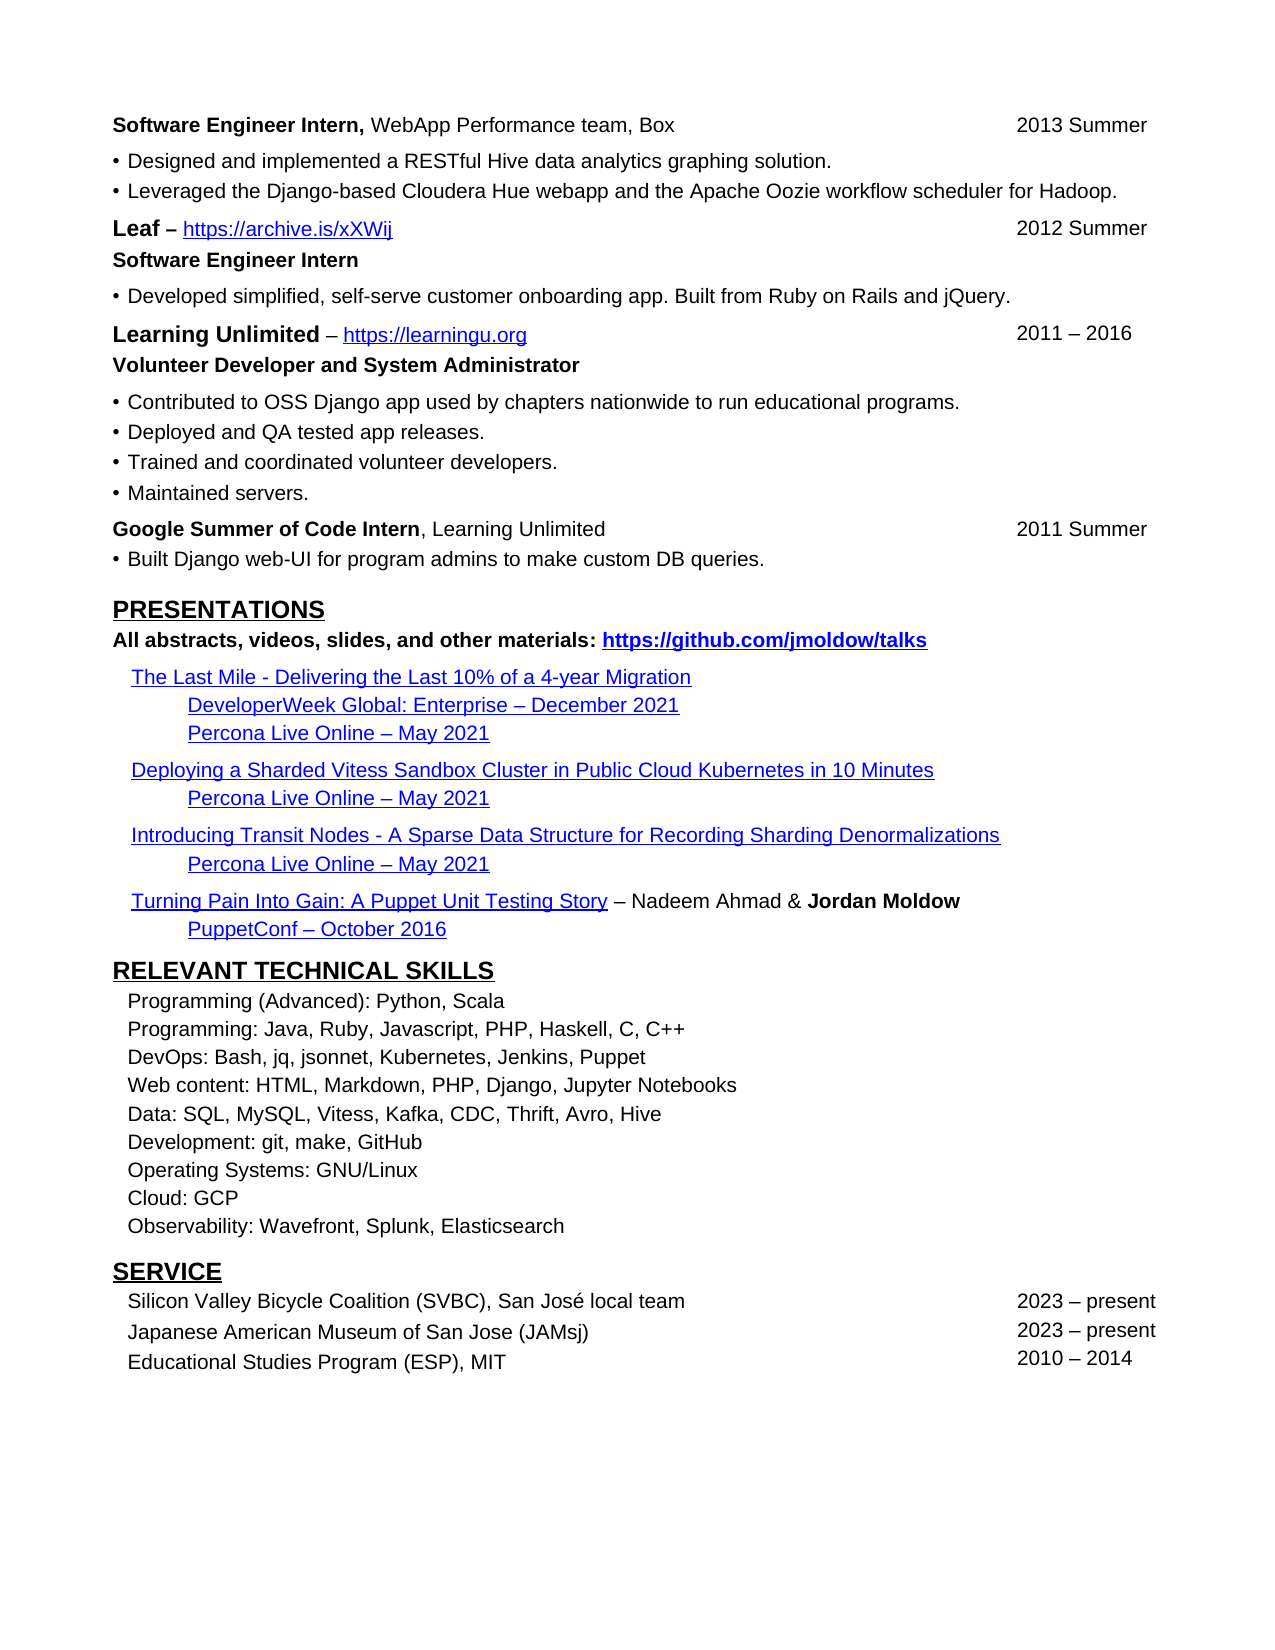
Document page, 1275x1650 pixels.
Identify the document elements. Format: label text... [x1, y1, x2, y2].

table_cell Developed simplified, self-serve customer onboarding app. Built from Ruby on Rails and jQuery. [101, 284, 1173, 321]
table_cell Contributed to OSS Django app used by chapters nationwide to run educational programs. Deployed and QA tested app releases. Trained and coordinated volunteer developers. Maintained servers. [101, 390, 1173, 517]
text RELEVANT TECHNICAL SKILLS [112, 956, 1162, 985]
text The Last Mile - Delivering the Last 10% of a 4-year Migration [131, 665, 1162, 689]
text PRESENTATIONS [112, 595, 1162, 623]
text Percona Live Online – May 2021 [131, 786, 1162, 810]
table_header Programming (Advanced): Python, Scala Programming: Java, Ruby, Javascript, PHP, Haskell, C, C++ DevOps: Bash, jq, jsonnet, Kubernetes, Jenkins, Puppet Web content: HTML, Markdown, PHP, Django, Jupyter Notebooks Data: SQL, MySQL, Vitess, Kafka, CDC, Thrift, Avro, Hive Development: git, make, GitHub Operating Systems: GNU/Linux Cloud: GCP Observability: Wavefront, Splunk, Elasticsearch [101, 989, 1076, 1245]
text Introducing Transit Nodes - A Sparse Data Structure for Recording Sharding Denormalizations [131, 823, 1162, 847]
table_header Silicon Valley Bicycle Coalition (SVBC), San José local team Japanese American Museum of San Jose (JAMsj) Educational Studies Program (ESP), MIT [101, 1289, 1005, 1386]
table_cell Software Engineer Intern, WebApp Performance team, Box [101, 113, 1004, 149]
text PuppetConf – October 2016 [131, 917, 1162, 941]
table_cell 2011 Summer [1004, 517, 1173, 583]
table_cell 2013 Summer [1004, 113, 1173, 149]
text All abstracts, videos, slides, and other materials: https://github.com/jmoldow/talks [112, 628, 1162, 652]
table_header 2023 – present 2023 – present 2010 – 2014 [1005, 1289, 1173, 1386]
table_cell 2012 Summer [1004, 215, 1173, 284]
table_cell Learning Unlimited – https://learningu.org Volunteer Developer and System Administrator [101, 321, 1004, 389]
text Percona Live Online – May 2021 [131, 851, 1162, 875]
table_cell Designed and implemented a RESTful Hive data analytics graphing solution. Leveraged the Django-based Cloudera Hue webapp and the Apache Oozie workflow scheduler for Hadoop. [101, 149, 1173, 215]
text Turning Pain Into Gain: A Puppet Unit Testing Story – Nadeem Ahmad & Jordan Moldow [131, 888, 1162, 912]
text Deploying a Sharded Vitess Sandbox Cluster in Public Cloud Kubernetes in 10 Minutes [131, 758, 1162, 782]
table_cell 2011 – 2016 [1004, 321, 1173, 389]
text SERVICE [112, 1256, 1162, 1285]
text DeveloperWeek Global: Enterprise – December 2021 [112, 693, 1162, 717]
table_cell Leaf – https://archive.is/xXWij Software Engineer Intern [101, 215, 1004, 284]
table_cell Google Summer of Code Intern, Learning Unlimited Built Django web-UI for program admins to make custom DB queries. [101, 517, 1004, 583]
text Percona Live Online – May 2021 [112, 721, 1162, 745]
